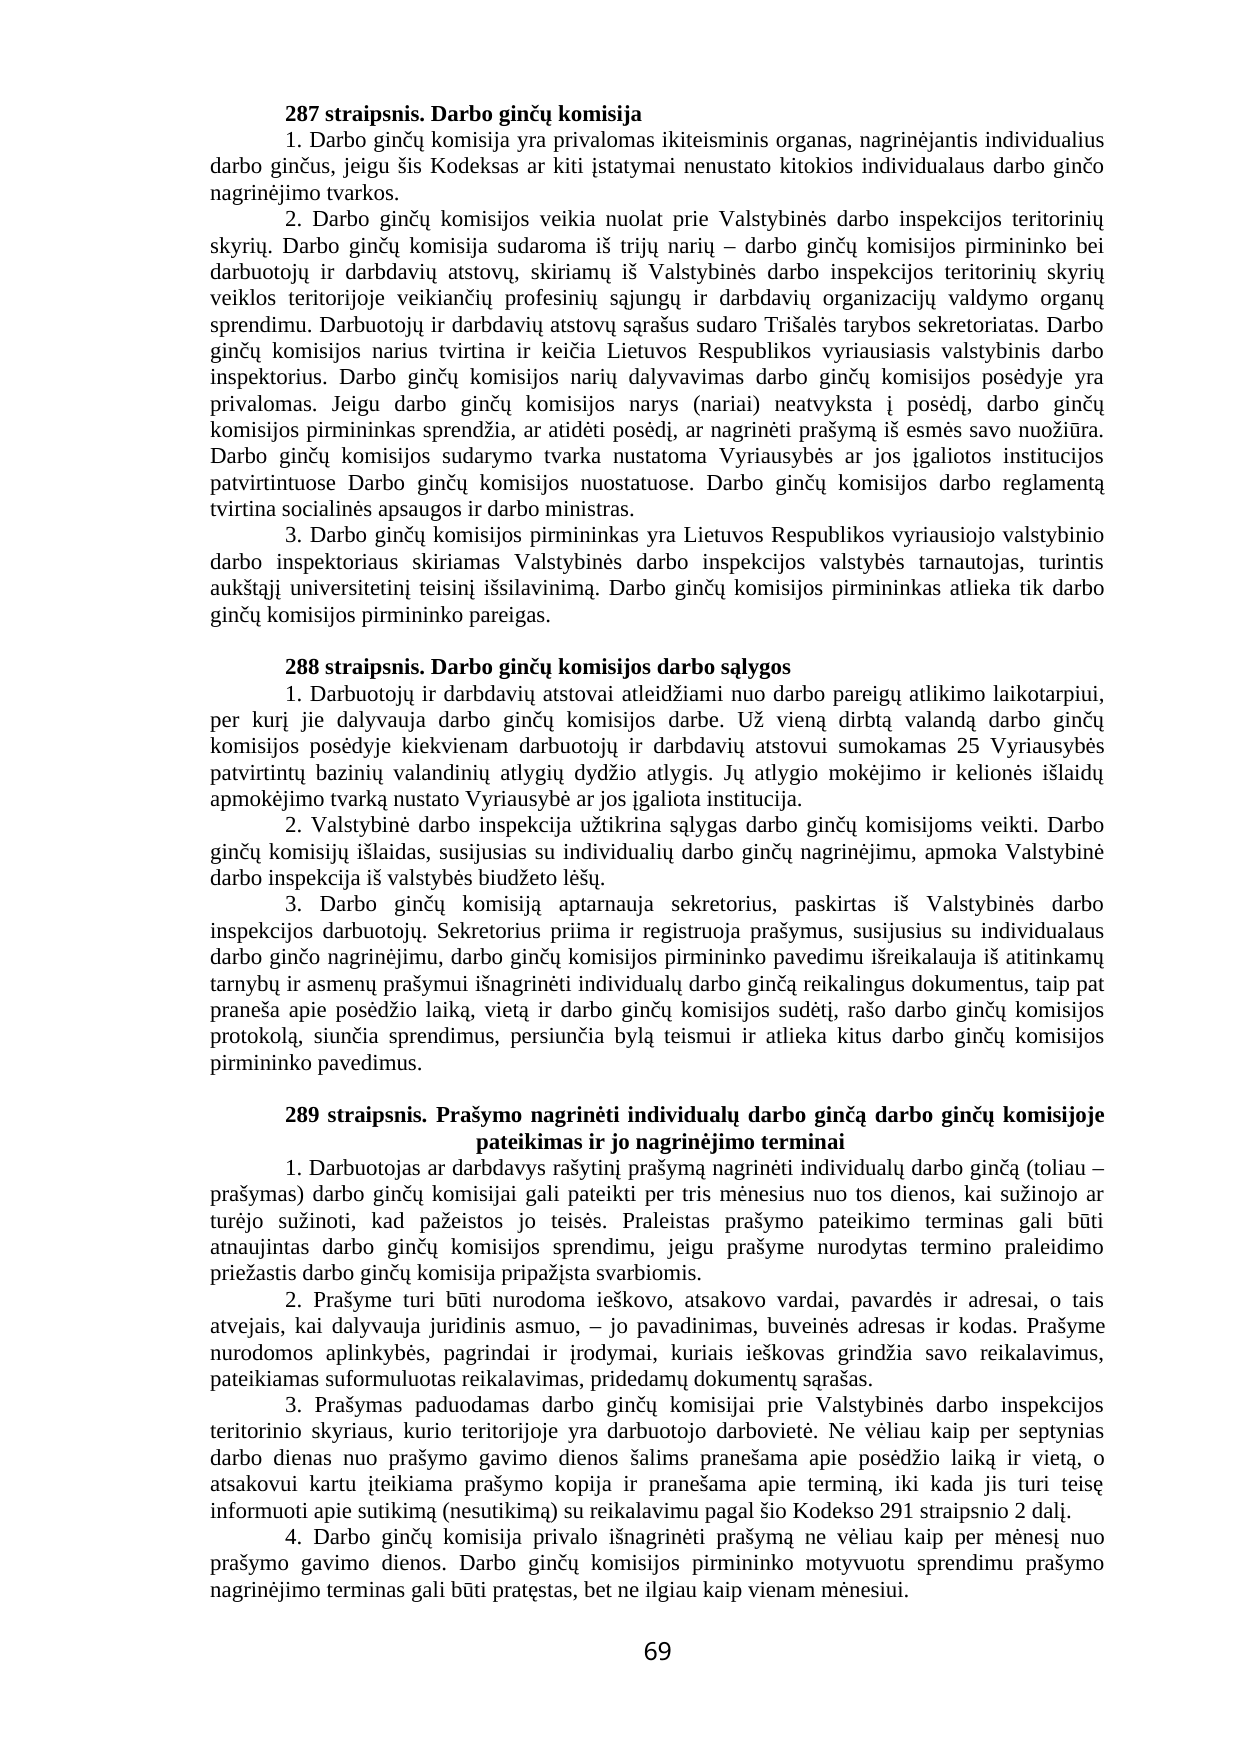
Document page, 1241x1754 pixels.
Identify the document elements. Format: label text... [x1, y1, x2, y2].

text 288 straipsnis. Darbo ginčų komisijos darbo sąlygos [210, 653, 1106, 680]
text 3. Darbo ginčų komisijos pirmininkas yra Lietuvos Respublikos vyriausiojo valstybinio darbo inspektoriaus skiriamas Valstybinės darbo inspekcijos valstybės tarnautojas, turintis aukštąjį universitetinį teisinį išsilavinimą. Darbo ginčų komisijos pirmininkas atlieka tik darbo ginčų komisijos pirmininko pareigas. [210, 522, 1106, 627]
text 3. Darbo ginčų komisiją aptarnauja sekretorius, paskirtas iš Valstybinės darbo inspekcijos darbuotojų. Sekretorius priima ir registruoja prašymus, susijusius su individualaus darbo ginčo nagrinėjimu, darbo ginčų komisijos pirmininko pavedimu išreikalauja iš atitinkamų tarnybų ir asmenų prašymui išnagrinėti individualų darbo ginčą reikalingus dokumentus, taip pat praneša apie posėdžio laiką, vietą ir darbo ginčų komisijos sudėtį, rašo darbo ginčų komisijos protokolą, siunčia sprendimus, persiunčia bylą teismui ir atlieka kitus darbo ginčų komisijos pirmininko pavedimus. [210, 891, 1106, 1075]
text 2. Prašyme turi būti nurodoma ieškovo, atsakovo vardai, pavardės ir adresai, o tais atvejais, kai dalyvauja juridinis asmuo, – jo pavadinimas, buveinės adresas ir kodas. Prašyme nurodomos aplinkybės, pagrindai ir įrodymai, kuriais ieškovas grindžia savo reikalavimus, pateikiamas suformuluotas reikalavimas, pridedamų dokumentų sąrašas. [210, 1286, 1106, 1391]
text 4. Darbo ginčų komisija privalo išnagrinėti prašymą ne vėliau kaip per mėnesį nuo prašymo gavimo dienos. Darbo ginčų komisijos pirmininko motyvuotu sprendimu prašymo nagrinėjimo terminas gali būti pratęstas, bet ne ilgiau kaip vienam mėnesiui. [210, 1523, 1106, 1602]
text 1. Darbuotojų ir darbdavių atstovai atleidžiami nuo darbo pareigų atlikimo laikotarpiui, per kurį jie dalyvauja darbo ginčų komisijos darbe. Už vieną dirbtą valandą darbo ginčų komisijos posėdyje kiekvienam darbuotojų ir darbdavių atstovui sumokamas 25 Vyriausybės patvirtintų bazinių valandinių atlygių dydžio atlygis. Jų atlygio mokėjimo ir kelionės išlaidų apmokėjimo tvarką nustato Vyriausybė ar jos įgaliota institucija. [210, 680, 1106, 811]
text 1. Darbuotojas ar darbdavys rašytinį prašymą nagrinėti individualų darbo ginčą (toliau – prašymas) darbo ginčų komisijai gali pateikti per tris mėnesius nuo tos dienos, kai sužinojo ar turėjo sužinoti, kad pažeistos jo teisės. Praleistas prašymo pateikimo terminas gali būti atnaujintas darbo ginčų komisijos sprendimu, jeigu prašyme nurodytas termino praleidimo priežastis darbo ginčų komisija pripažįsta svarbiomis. [210, 1154, 1106, 1286]
text 3. Prašymas paduodamas darbo ginčų komisijai prie Valstybinės darbo inspekcijos teritorinio skyriaus, kurio teritorijoje yra darbuotojo darbovietė. Ne vėliau kaip per septynias darbo dienas nuo prašymo gavimo dienos šalims pranešama apie posėdžio laiką ir vietą, o atsakovui kartu įteikiama prašymo kopija ir pranešama apie terminą, iki kada jis turi teisę informuoti apie sutikimą (nesutikimą) su reikalavimu pagal šio Kodekso 291 straipsnio 2 dalį. [210, 1391, 1106, 1523]
text 289 straipsnis. Prašymo nagrinėti individualų darbo ginčą darbo ginčų komisijoje pateikimas ir jo nagrinėjimo terminai [285, 1101, 1106, 1154]
text 287 straipsnis. Darbo ginčų komisija [210, 100, 1106, 126]
text 2. Valstybinė darbo inspekcija užtikrina sąlygas darbo ginčų komisijoms veikti. Darbo ginčų komisijų išlaidas, susijusias su individualių darbo ginčų nagrinėjimu, apmoka Valstybinė darbo inspekcija iš valstybės biudžeto lėšų. [210, 811, 1106, 891]
text 1. Darbo ginčų komisija yra privalomas ikiteisminis organas, nagrinėjantis individualius darbo ginčus, jeigu šis Kodeksas ar kiti įstatymai nenustato kitokios individualaus darbo ginčo nagrinėjimo tvarkos. [210, 126, 1106, 205]
text 2. Darbo ginčų komisijos veikia nuolat prie Valstybinės darbo inspekcijos teritorinių skyrių. Darbo ginčų komisija sudaroma iš trijų narių – darbo ginčų komisijos pirmininko bei darbuotojų ir darbdavių atstovų, skiriamų iš Valstybinės darbo inspekcijos teritorinių skyrių veiklos teritorijoje veikiančių profesinių sąjungų ir darbdavių organizacijų valdymo organų sprendimu. Darbuotojų ir darbdavių atstovų sąrašus sudaro Trišalės tarybos sekretoriatas. Darbo ginčų komisijos narius tvirtina ir keičia Lietuvos Respublikos vyriausiasis valstybinis darbo inspektorius. Darbo ginčų komisijos narių dalyvavimas darbo ginčų komisijos posėdyje yra privalomas. Jeigu darbo ginčų komisijos narys (nariai) neatvyksta į posėdį, darbo ginčų komisijos pirmininkas sprendžia, ar atidėti posėdį, ar nagrinėti prašymą iš esmės savo nuožiūra. Darbo ginčų komisijos sudarymo tvarka nustatoma Vyriausybės ar jos įgaliotos institucijos patvirtintuose Darbo ginčų komisijos nuostatuose. Darbo ginčų komisijos darbo reglamentą tvirtina socialinės apsaugos ir darbo ministras. [210, 205, 1106, 522]
